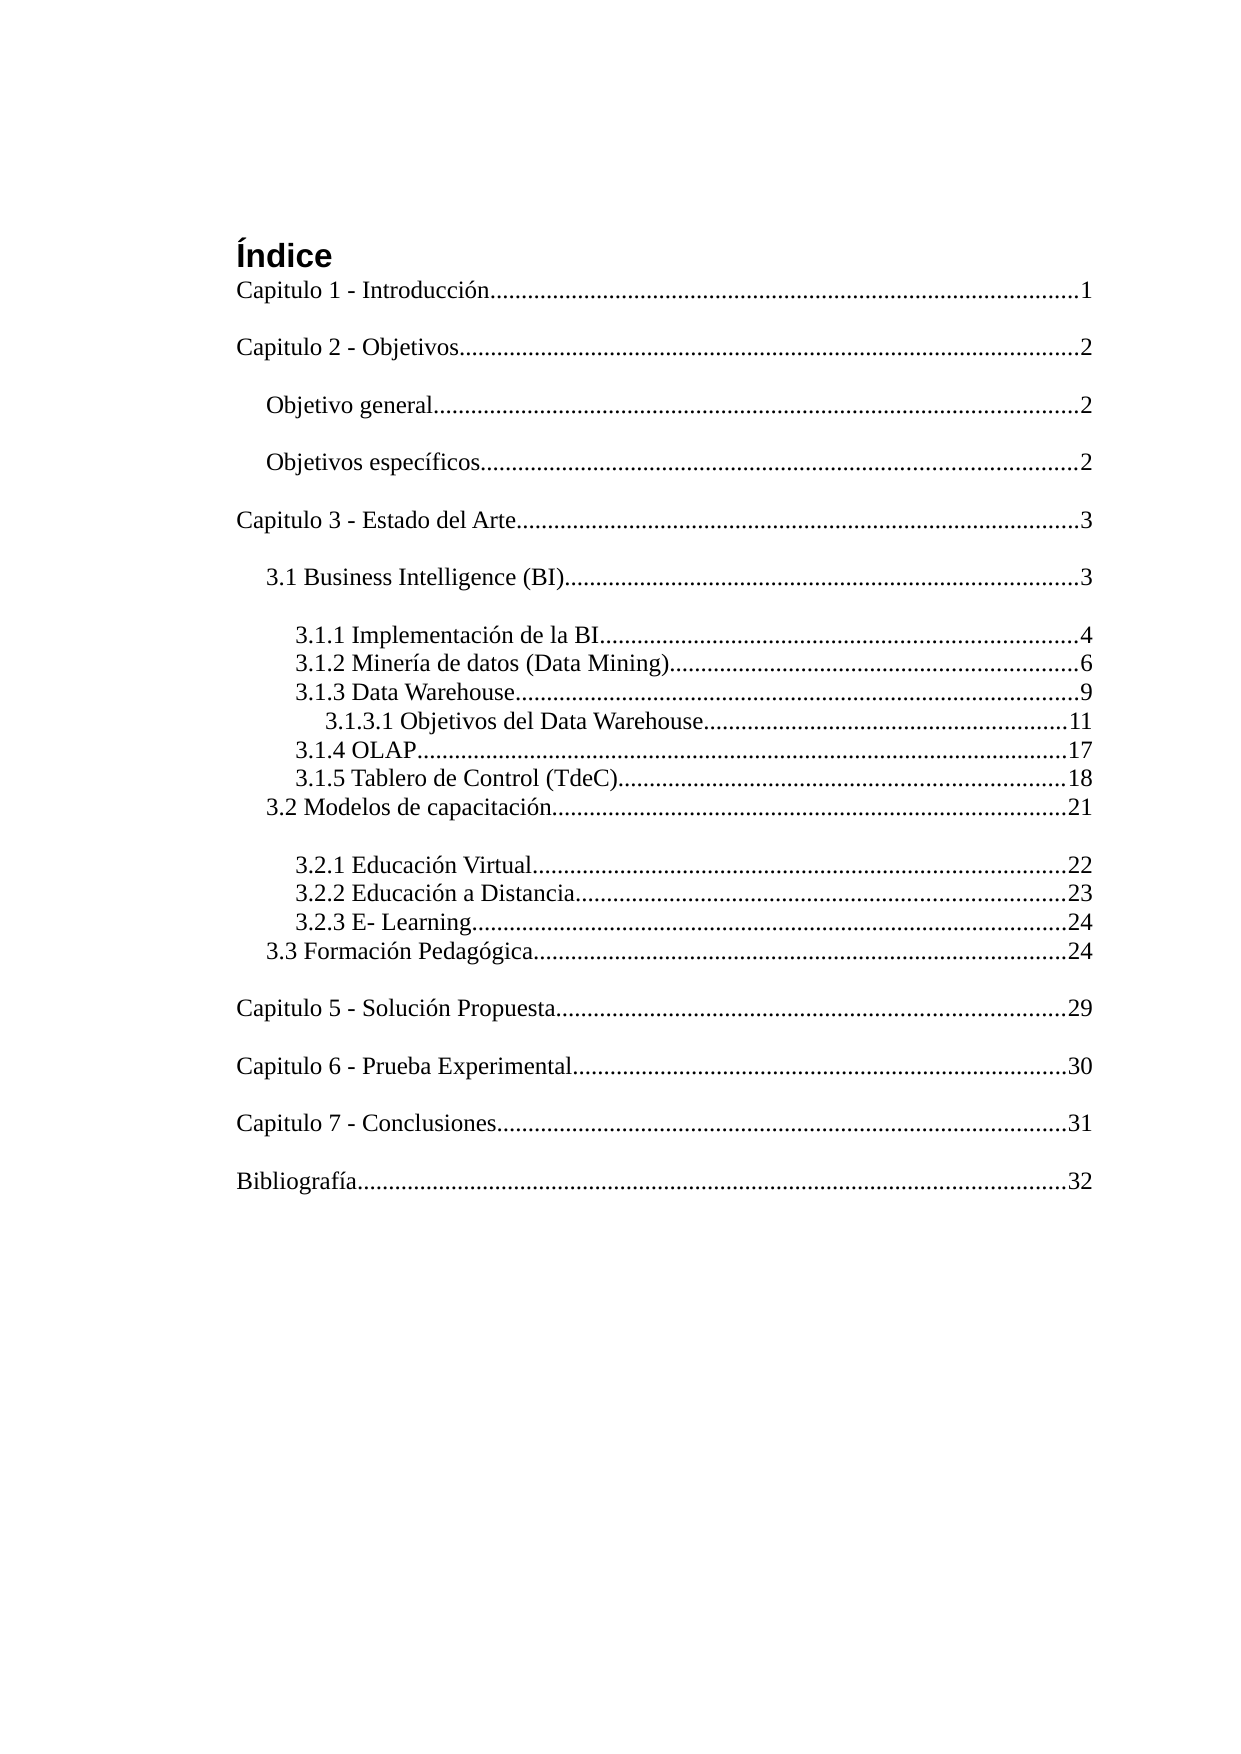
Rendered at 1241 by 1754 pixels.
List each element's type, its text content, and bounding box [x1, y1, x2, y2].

text 3.2.1 Educación Virtual 22 [295, 850, 1093, 878]
text Capitulo 6 - Prueba Experimental 30 [236, 1051, 1093, 1080]
text 3.3 Formación Pedagógica 24 [266, 936, 1093, 965]
subtitle Índice [236, 236, 1093, 275]
text 3.1.3 Data Warehouse 9 [295, 677, 1093, 706]
text 3.1 Business Intelligence (BI) 3 [266, 562, 1093, 591]
text 3.1.2 Minería de datos (Data Mining) 6 [295, 648, 1093, 677]
text Bibliografía 32 [236, 1166, 1093, 1195]
text Capitulo 1 - Introducción 1 [236, 275, 1093, 303]
text Capitulo 5 - Solución Propuesta 29 [236, 993, 1093, 1022]
text Objetivos específicos 2 [266, 447, 1093, 476]
text 3.1.4 OLAP 17 [295, 735, 1093, 763]
text 3.2.3 E- Learning 24 [295, 907, 1093, 936]
text Capitulo 3 - Estado del Arte 3 [236, 505, 1093, 533]
text 3.2 Modelos de capacitación 21 [266, 792, 1093, 821]
text 3.1.5 Tablero de Control (TdeC) 18 [295, 763, 1093, 792]
text 3.2.2 Educación a Distancia 23 [295, 878, 1093, 907]
text 3.1.1 Implementación de la BI 4 [295, 620, 1093, 648]
text Objetivo general 2 [266, 390, 1093, 418]
text 3.1.3.1 Objetivos del Data Warehouse 11 [325, 706, 1093, 735]
text Capitulo 2 - Objetivos 2 [236, 332, 1093, 361]
text Capitulo 7 - Conclusiones 31 [236, 1108, 1093, 1137]
